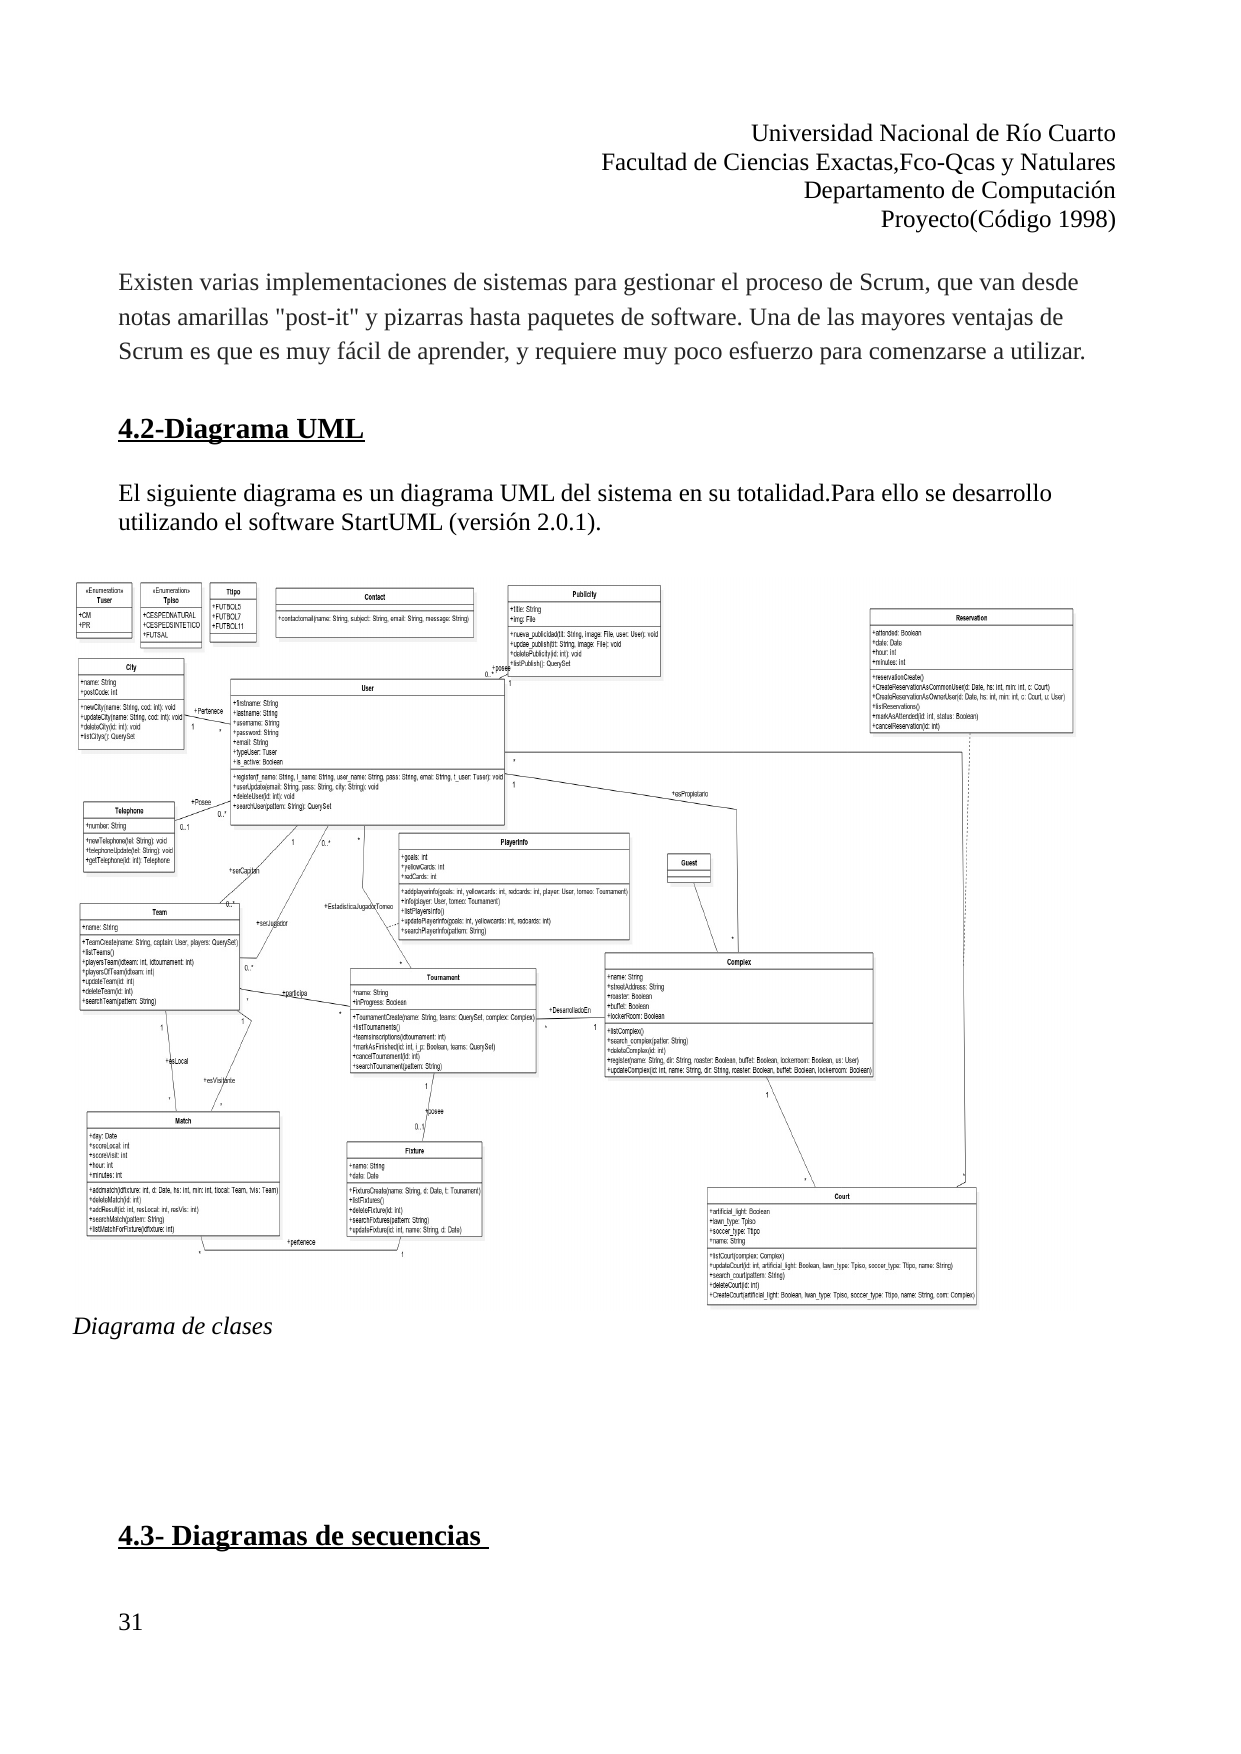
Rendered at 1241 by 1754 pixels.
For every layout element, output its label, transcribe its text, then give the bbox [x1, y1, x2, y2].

text Diagrama de clases [73, 1311, 1168, 1340]
text Existen varias implementaciones de sistemas para gestionar el proceso de Scrum, que van desde notas amarillas "post-it" y pizarras hasta paquetes de software. Una de las mayores ventajas de Scrum es que es muy fácil de aprender, y requiere muy poco esfuerzo para comenzarse a utilizar. [118, 262, 1122, 365]
text 4.3- Diagramas de secuencias [118, 1518, 1122, 1552]
picture [72, 577, 1077, 1311]
text El siguiente diagrama es un diagrama UML del sistema en su totalidad.Para ello se desarrollo utilizando el software StartUML (versión 2.0.1). [118, 478, 1122, 536]
text 4.2-Diagrama UML [118, 411, 1122, 444]
